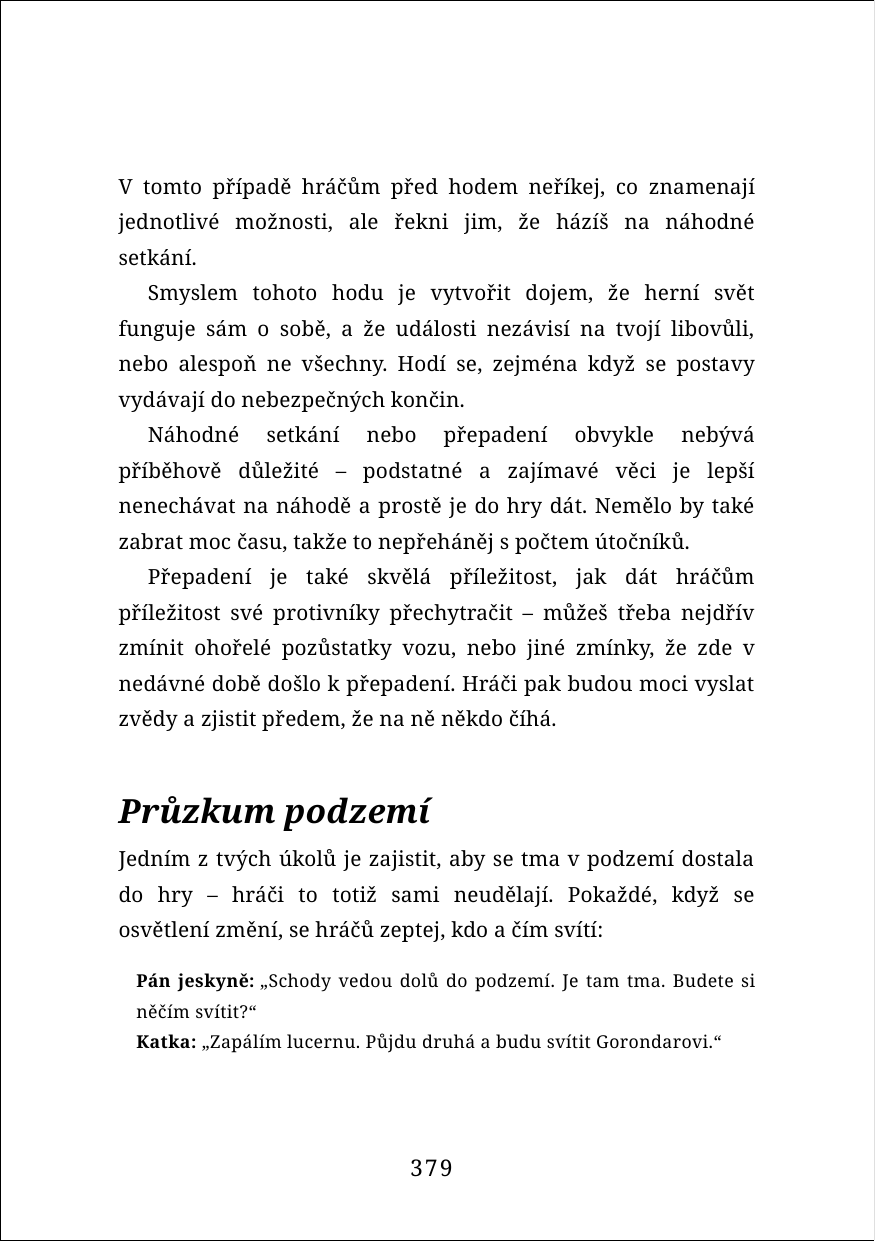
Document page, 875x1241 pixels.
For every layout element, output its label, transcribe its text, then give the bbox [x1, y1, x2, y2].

text V tomto případě hráčům před hodem neříkej, co znamenají jednotlivé možnosti, ale řekni jim, že házíš na náhodné setkání. Smyslem tohoto hodu je vytvořit dojem, že herní svět funguje sám o sobě, a že události nezávisí na tvojí libovůli, nebo alespoň ne všechny. Hodí se, zejména když se postavy vydávají do nebezpečných končin. Náhodné setkání nebo přepadení obvykle nebývá příběhově důležité – podstatné a zajímavé věci je lepší nenechávat na náhodě a prostě je do hry dát. Nemělo by také zabrat moc času, takže to nepřeháněj s počtem útočníků. Přepadení je také skvělá příležitost, jak dát hráčům příležitost své protivníky přechytračit – můžeš třeba nejdřív zmínit ohořelé pozůstatky vozu, nebo jiné zmínky, že zde v nedávné době došlo k přepadení. Hráči pak budou moci vyslat zvědy a zjistit předem, že na ně někdo číhá. [118, 172, 756, 733]
text Jedním z tvých úkolů je zajistit, aby se tma v podzemí dostala do hry – hráči to totiž sami neudělají. Pokaždé, když se osvětlení změní, se hráčů zeptej, kdo a čím svítí: [118, 844, 756, 944]
text Pán jeskyně: „Schody vedou dolů do podzemí. Je tam tma. Budete si něčím svítit?“ Katka: „Zapálím lucernu. Půjdu druhá a budu svítit Gorondarovi.“ [136, 969, 756, 1053]
subtitle Průzkum podzemí [118, 787, 756, 833]
